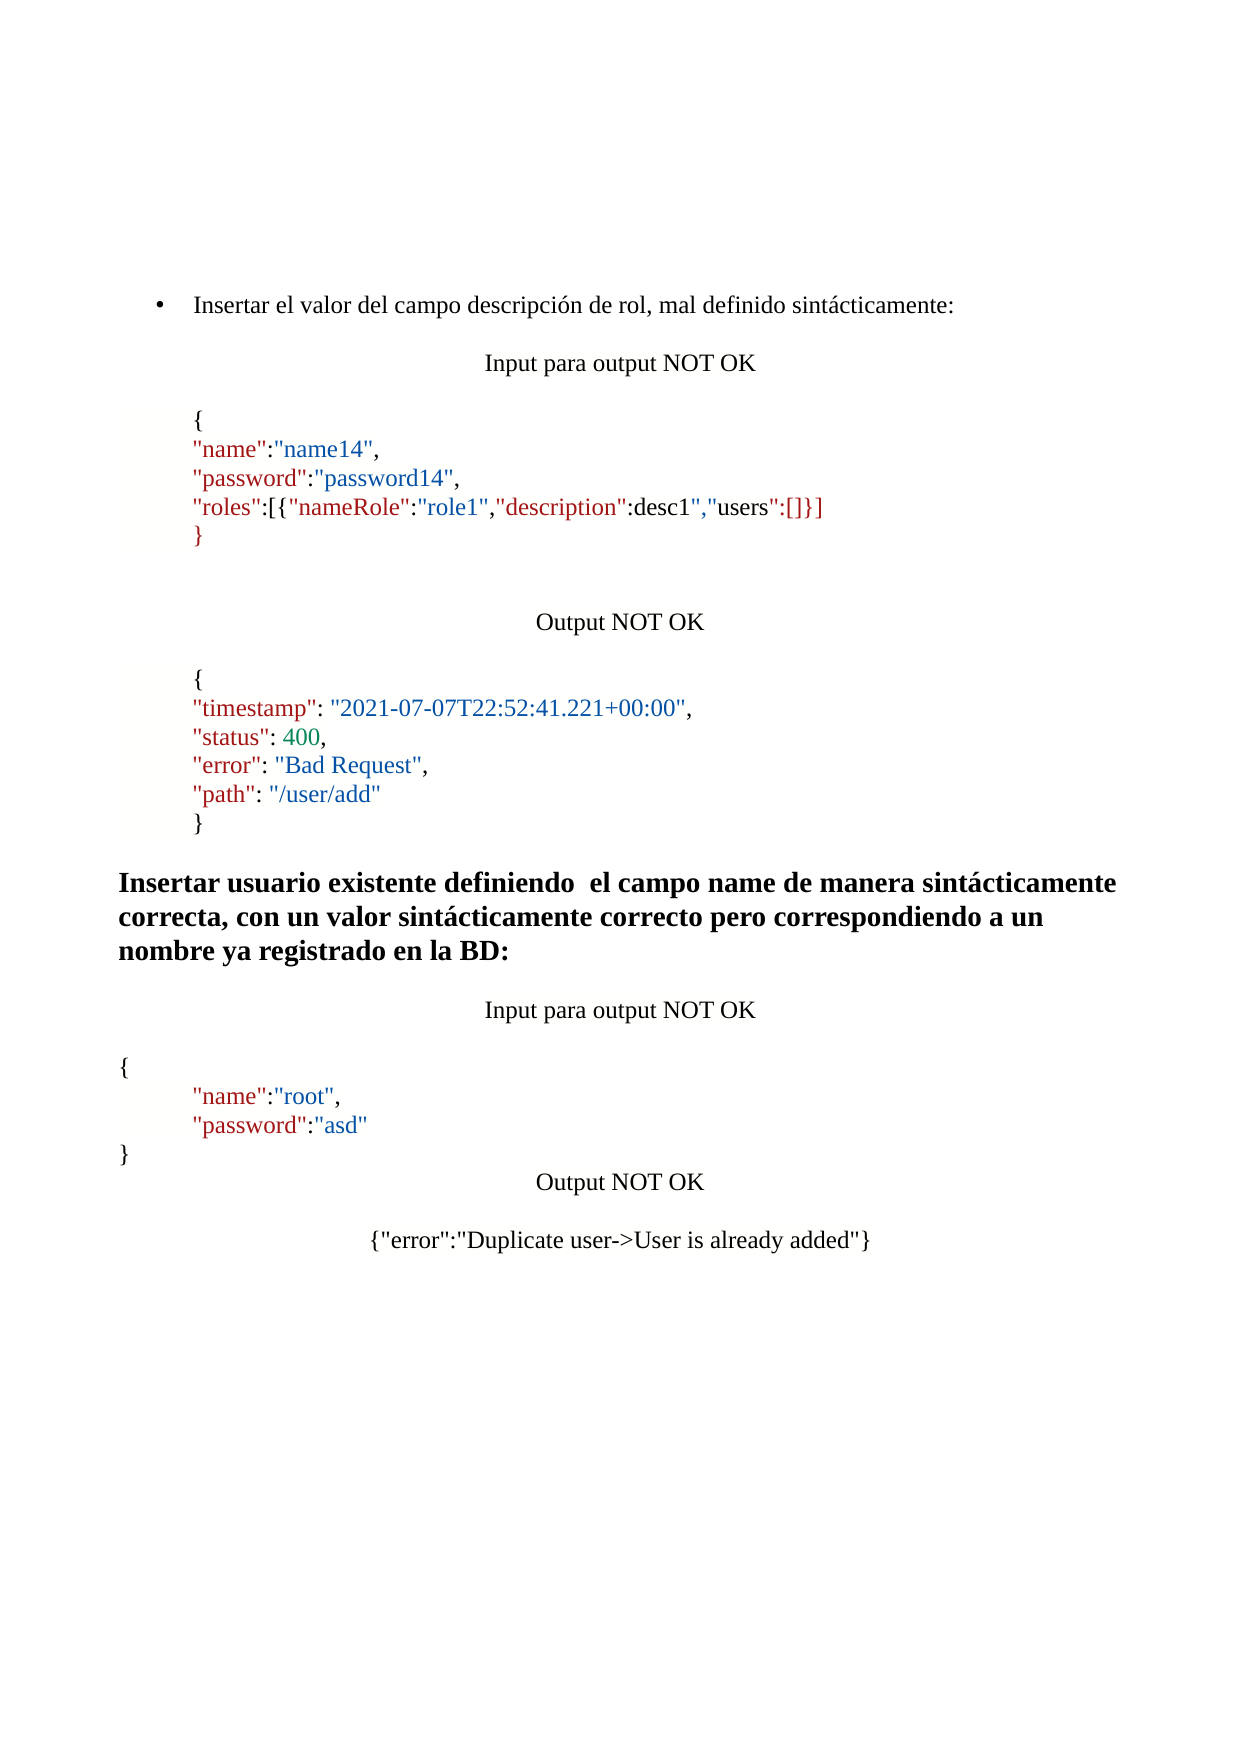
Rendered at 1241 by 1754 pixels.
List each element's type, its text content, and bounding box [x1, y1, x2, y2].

text Input para output NOT OK [118, 995, 1122, 1024]
text } [118, 1139, 1122, 1167]
text { [118, 1052, 1122, 1081]
text "roles":[{"nameRole":"role1","description":desc1","users":[]}] [118, 492, 1122, 521]
text Output NOT OK [118, 607, 1122, 636]
text "password":"asd" [118, 1110, 1122, 1139]
text "password":"password14", [118, 463, 1122, 492]
text "name":"name14", [118, 434, 1122, 463]
text } [118, 521, 1122, 549]
text "error": "Bad Request", [118, 751, 1122, 779]
text Output NOT OK [118, 1167, 1122, 1196]
text Input para output NOT OK [118, 348, 1122, 377]
text {"error":"Duplicate user->User is already added"} [118, 1225, 1122, 1254]
text Insertar usuario existente definiendo el campo name de manera sintácticamente correcta, con un valor sintácticamente correcto pero correspondiendo a un nombre ya registrado en la BD: [118, 866, 1122, 966]
text "name":"root", [118, 1081, 1122, 1110]
text "path": "/user/add" [118, 779, 1122, 808]
list Insertar el valor del campo descripción de rol, mal definido sintácticamente: [156, 291, 1122, 319]
text { [118, 664, 1122, 693]
text "timestamp": "2021-07-07T22:52:41.221+00:00", [118, 693, 1122, 722]
text } [118, 808, 1122, 837]
text { [118, 406, 1122, 434]
text "status": 400, [118, 722, 1122, 751]
